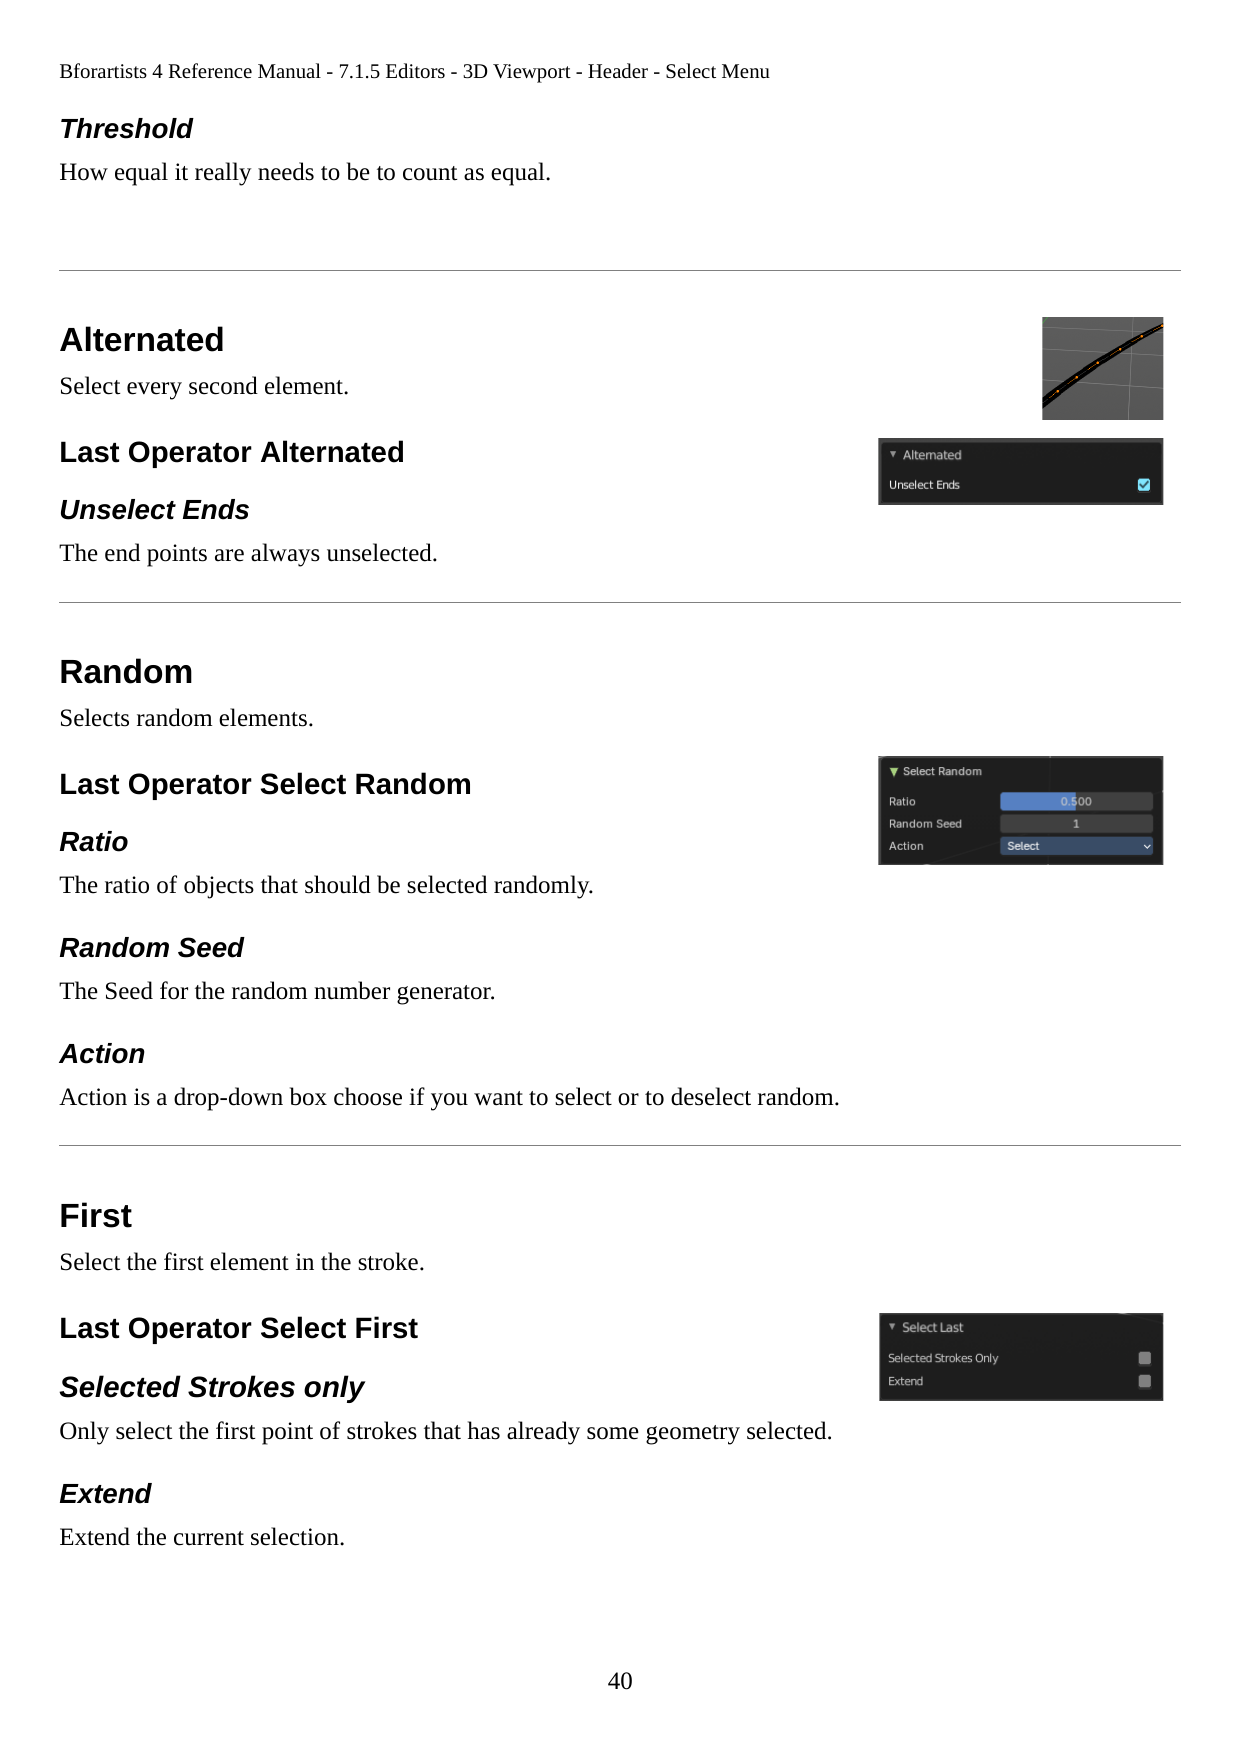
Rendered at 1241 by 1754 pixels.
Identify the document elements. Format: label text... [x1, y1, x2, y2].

subtitle Threshold [59, 113, 1181, 144]
subtitle Selected Strokes only [59, 1369, 1181, 1403]
subtitle Random [59, 652, 1181, 691]
text Extend the current selection. [59, 1522, 1181, 1550]
subtitle Ratio [59, 826, 878, 857]
subtitle Random Seed [59, 932, 1181, 963]
subtitle Last Operator Alternated [59, 435, 1181, 469]
text How equal it really needs to be to count as equal. [59, 157, 1181, 186]
picture [1042, 317, 1164, 420]
subtitle Extend [59, 1477, 1181, 1509]
subtitle [1164, 767, 1181, 801]
text Action is a drop-down box choose if you want to select or to deselect random. [59, 1082, 1181, 1111]
picture [878, 438, 1164, 505]
text The ratio of objects that should be selected randomly. [59, 870, 1181, 899]
text Select every second element. [59, 371, 1042, 400]
subtitle First [59, 1196, 1181, 1234]
picture [878, 756, 1164, 865]
text Select the first element in the stroke. [59, 1247, 1181, 1276]
subtitle Action [59, 1037, 1181, 1069]
text The Seed for the random number generator. [59, 976, 1181, 1005]
text Selects random elements. [59, 703, 1181, 732]
subtitle [1164, 320, 1181, 359]
subtitle Last Operator Select Random [59, 767, 878, 801]
text The end points are always unselected. [59, 538, 1181, 567]
subtitle [1164, 826, 1181, 857]
picture [879, 1313, 1164, 1401]
subtitle Last Operator Select First [59, 1311, 1181, 1344]
subtitle Alternated [59, 320, 1042, 359]
text Only select the first point of strokes that has already some geometry selected. [59, 1416, 1181, 1444]
subtitle Unselect Ends [59, 494, 1181, 526]
